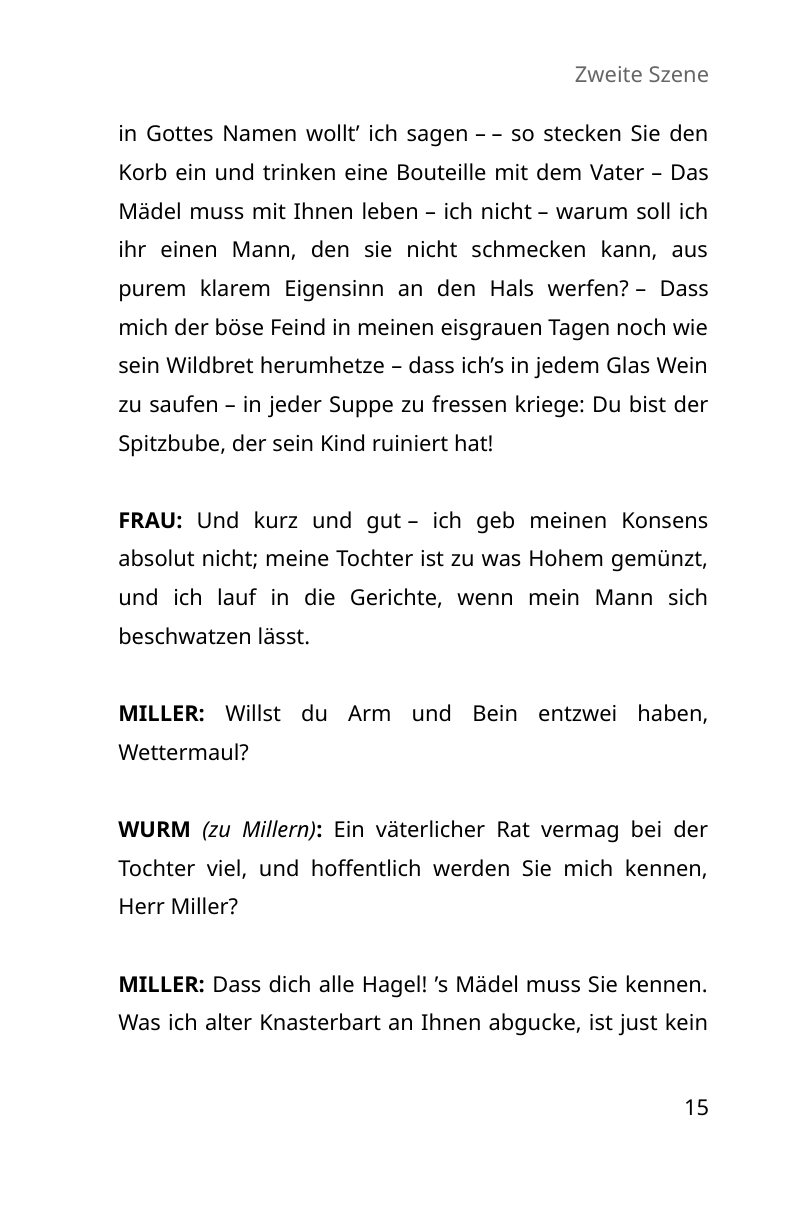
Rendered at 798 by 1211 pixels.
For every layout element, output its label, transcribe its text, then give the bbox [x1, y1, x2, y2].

text MILLER: Willst du Arm und Bein entzwei haben, Wettermaul? [118, 671, 709, 766]
text MILLER: Dass dich alle Hagel! ’s Mädel muss Sie kennen. Was ich alter Knasterbart an Ihnen abgucke, ist just kein [118, 942, 709, 1037]
text in Gottes Namen wollt’ ich sagen – – so stecken Sie den Korb ein und trinken eine Bouteille mit dem Vater – Das Mädel muss mit Ihnen leben – ich nicht – warum soll ich ihr einen Mann, den sie nicht schmecken kann, aus purem klarem Eigensinn an den Hals werfen? – Dass mich der böse Feind in meinen eisgrauen Tagen noch wie sein Wildbret herumhetze – dass ich’s in jedem Glas Wein zu saufen – in jeder Suppe zu fressen kriege: Du bist der Spitzbube, der sein Kind ruiniert hat! [118, 118, 709, 457]
text FRAU: Und kurz und gut – ich geb meinen Konsens absolut nicht; meine Tochter ist zu was Hohem gemünzt, und ich lauf in die Gerichte, wenn mein Mann sich beschwatzen lässt. [118, 478, 709, 651]
text WURM (zu Millern): Ein väterlicher Rat vermag bei der Tochter viel, und hoffentlich werden Sie mich kennen, Herr Miller? [118, 787, 709, 921]
